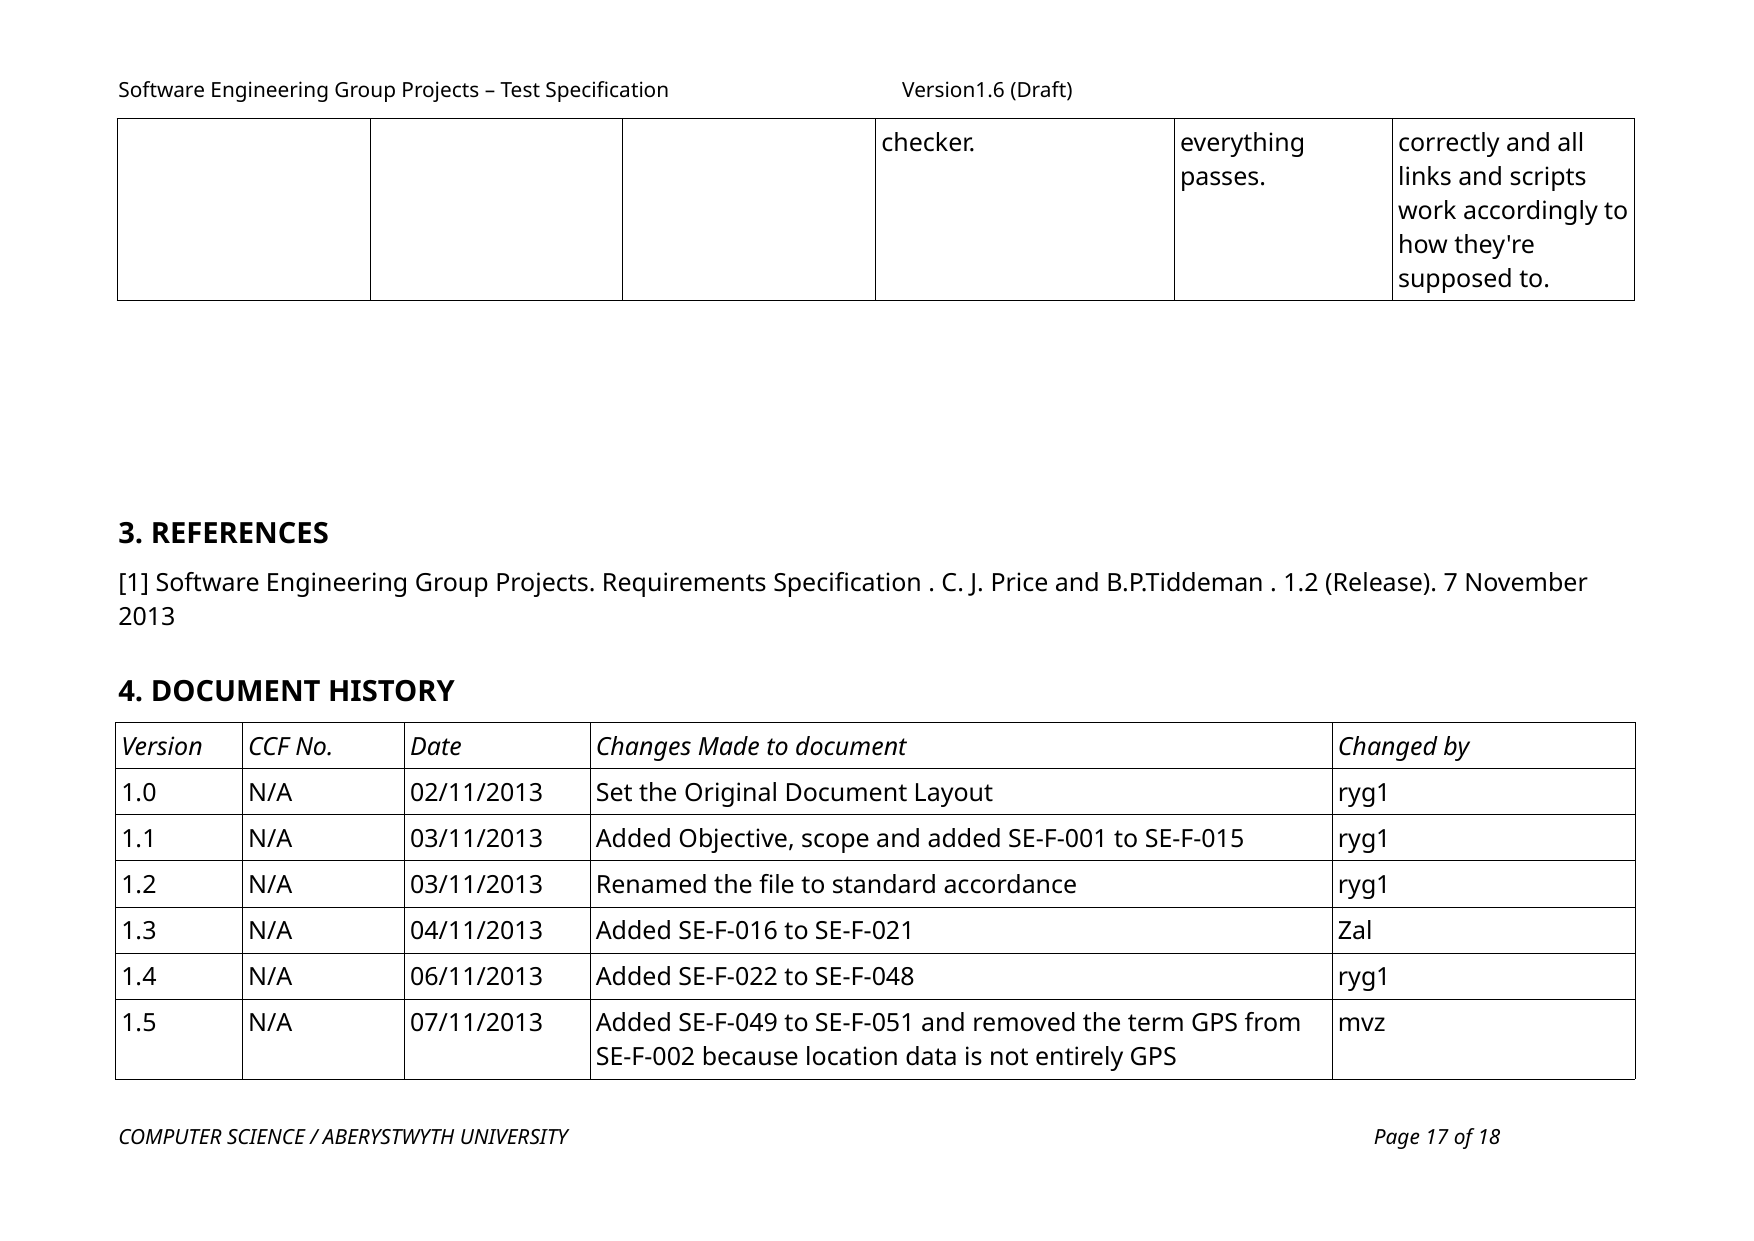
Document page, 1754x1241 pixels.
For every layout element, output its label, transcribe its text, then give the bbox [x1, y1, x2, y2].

table_header CCF No. [243, 723, 404, 768]
subtitle 4. DOCUMENT HISTORY [118, 670, 1636, 710]
table_header Version [116, 723, 242, 768]
table_cell 1.5 [116, 1000, 242, 1078]
table_cell 06/11/2013 [405, 954, 590, 998]
subtitle 3. REFERENCES [118, 512, 1636, 552]
table_cell 07/11/2013 [405, 1000, 590, 1078]
table_cell Renamed the file to standard accordance [591, 861, 1332, 906]
table_cell 02/11/2013 [405, 769, 590, 814]
table_cell Added Objective, scope and added SE-F-001 to SE-F-015 [591, 815, 1332, 860]
table_cell 1.2 [116, 861, 242, 906]
table_header Changes Made to document [591, 723, 1332, 768]
table_cell ryg1 [1333, 861, 1635, 906]
table_cell [623, 119, 875, 300]
table_cell 1.0 [116, 769, 242, 814]
table_cell correctly and all links and scripts work accordingly to how they're supposed to. [1393, 119, 1634, 300]
table_cell everything passes. [1175, 119, 1392, 300]
table_cell 03/11/2013 [405, 861, 590, 906]
table_cell N/A [243, 815, 404, 860]
table_cell [118, 119, 370, 300]
table_cell 1.3 [116, 908, 242, 952]
table_cell N/A [243, 861, 404, 906]
table_cell Zal [1333, 908, 1635, 952]
table_cell Added SE-F-022 to SE-F-048 [591, 954, 1332, 998]
table_cell ryg1 [1333, 815, 1635, 860]
table_cell 04/11/2013 [405, 908, 590, 952]
table_cell N/A [243, 954, 404, 998]
table_cell [371, 119, 622, 300]
table_cell mvz [1333, 1000, 1635, 1078]
table_cell ryg1 [1333, 769, 1635, 814]
table_cell checker. [876, 119, 1174, 300]
table_cell N/A [243, 769, 404, 814]
table_header Date [405, 723, 590, 768]
table_cell N/A [243, 908, 404, 952]
table_cell 1.1 [116, 815, 242, 860]
table_cell Set the Original Document Layout [591, 769, 1332, 814]
text [1] Software Engineering Group Projects. Requirements Specification . C. J. Price and B.P.Tiddeman . 1.2 (Release). 7 November 2013 [118, 564, 1636, 632]
table_cell 1.4 [116, 954, 242, 998]
table_cell Added SE-F-049 to SE-F-051 and removed the term GPS from SE-F-002 because location data is not entirely GPS [591, 1000, 1332, 1078]
table_header Changed by [1333, 723, 1635, 768]
table_cell Added SE-F-016 to SE-F-021 [591, 908, 1332, 952]
table_cell N/A [243, 1000, 404, 1078]
table_cell 03/11/2013 [405, 815, 590, 860]
table_cell ryg1 [1333, 954, 1635, 998]
